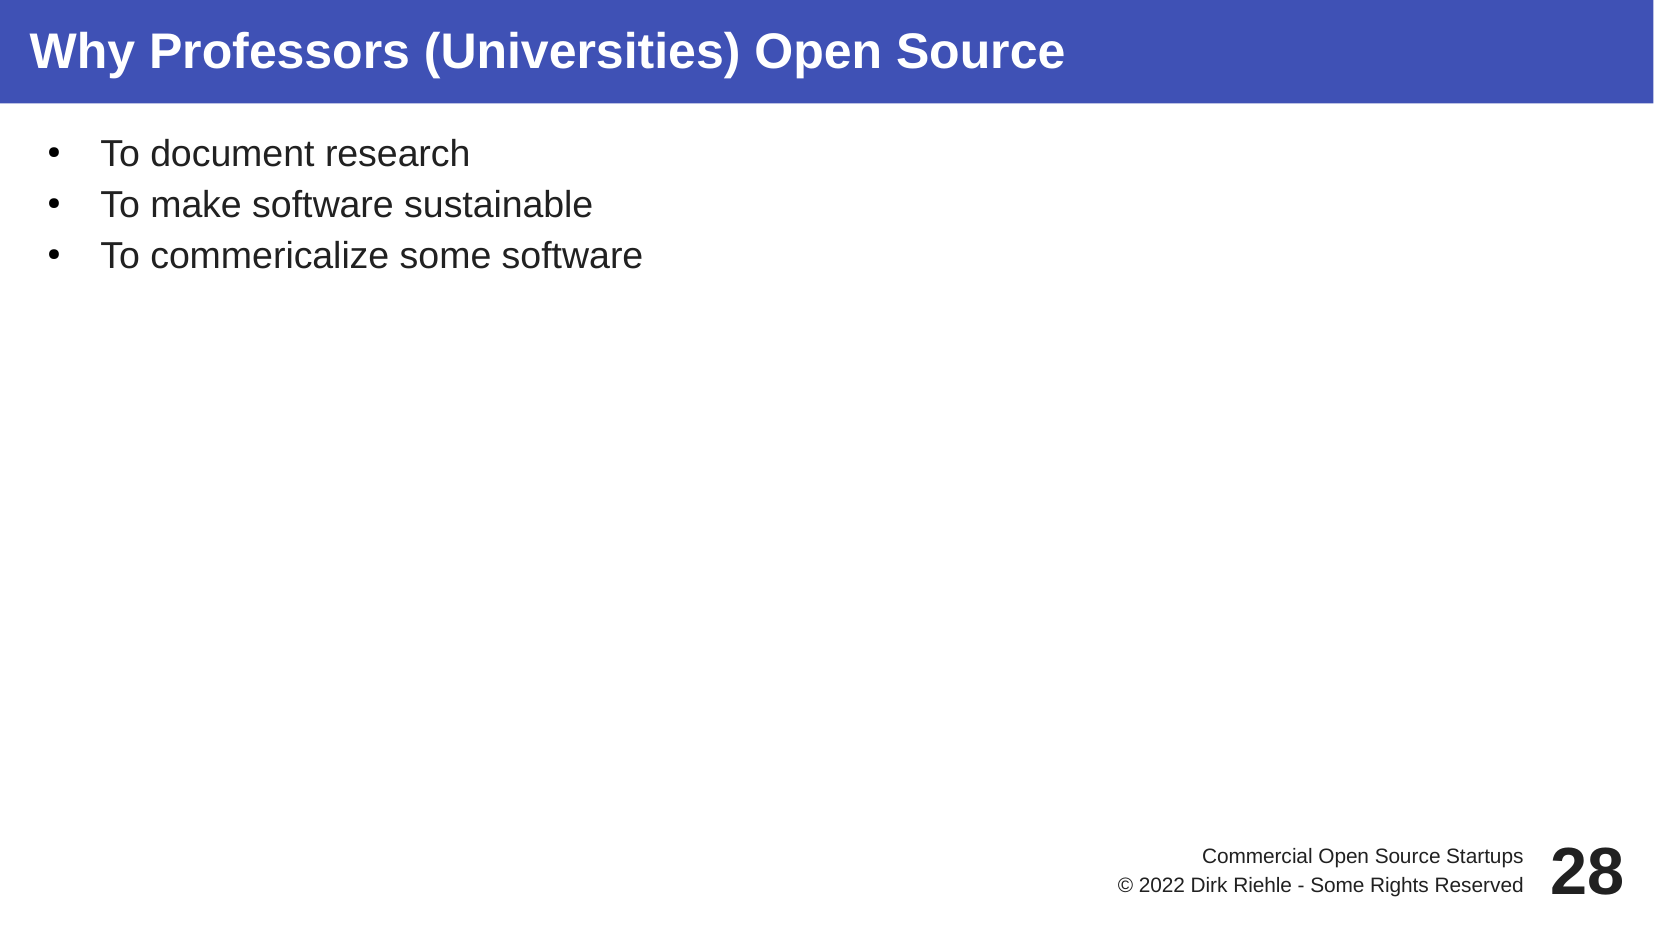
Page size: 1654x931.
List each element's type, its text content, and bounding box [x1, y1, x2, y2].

list To document research To make software sustainable To commericalize some software [29, 132, 1625, 813]
title Why Professors (Universities) Open Source [0, 0, 1654, 104]
